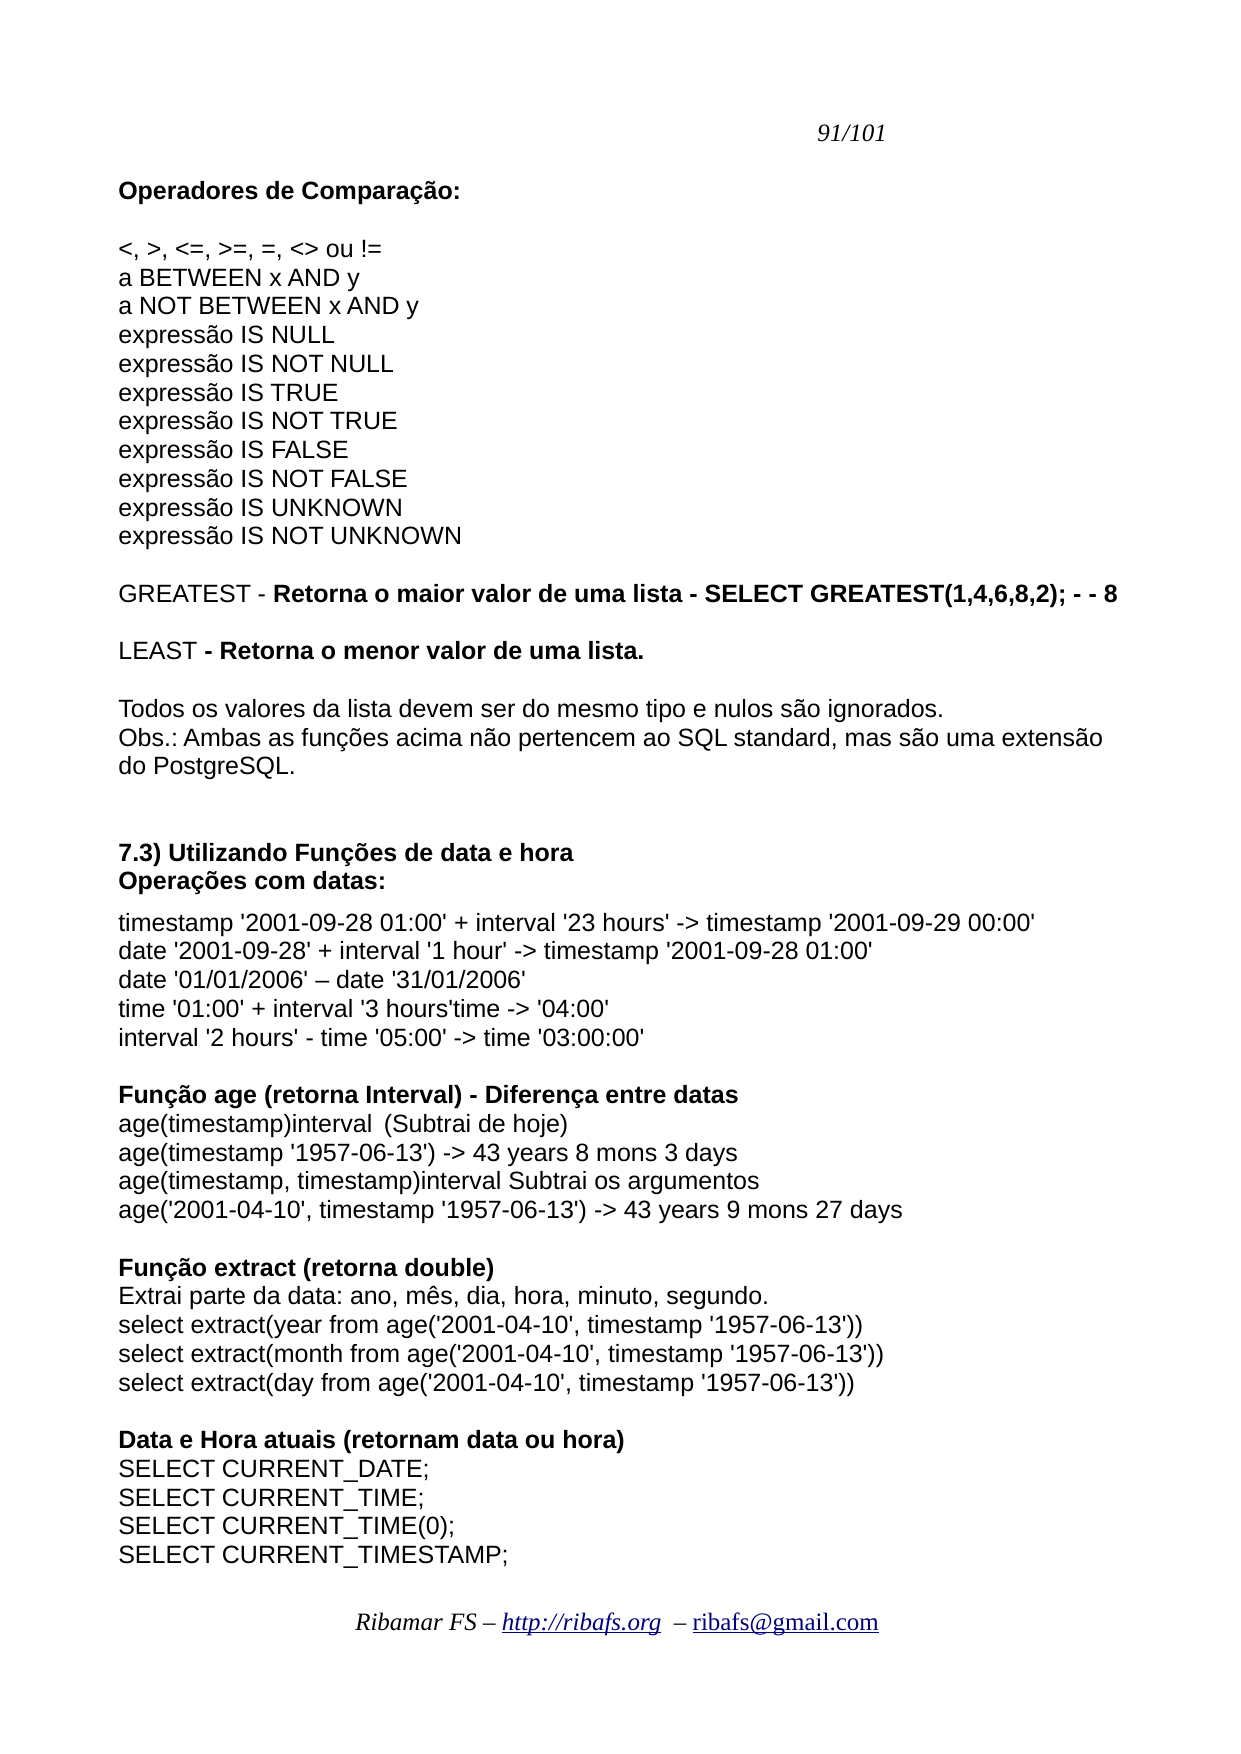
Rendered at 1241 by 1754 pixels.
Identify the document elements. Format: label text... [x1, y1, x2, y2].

text SELECT CURRENT_DATE; [118, 1454, 1122, 1483]
text LEAST - Retorna o menor valor de uma lista. [118, 636, 1122, 665]
text SELECT CURRENT_TIMESTAMP; [118, 1540, 1122, 1569]
text SELECT CURRENT_TIME; [118, 1483, 1122, 1511]
text expressão IS FALSE [118, 435, 1122, 464]
text Operadores de Comparação: [118, 176, 1122, 205]
text a BETWEEN x AND y [118, 263, 1122, 291]
text interval '2 hours' - time '05:00' -> time '03:00:00' [118, 1023, 1122, 1051]
text age(timestamp)interval (Subtrai de hoje) [118, 1109, 1122, 1138]
text expressão IS TRUE [118, 378, 1122, 406]
text 7.3) Utilizando Funções de data e hora Operações com datas: [118, 838, 1122, 895]
text age(timestamp, timestamp)interval Subtrai os argumentos [118, 1166, 1122, 1195]
text SELECT CURRENT_TIME(0); [118, 1511, 1122, 1540]
text Função extract (retorna double) [118, 1253, 1122, 1281]
text date '01/01/2006' – date '31/01/2006' [118, 965, 1122, 994]
text Data e Hora atuais (retornam data ou hora) [118, 1425, 1122, 1454]
text expressão IS NOT NULL [118, 349, 1122, 378]
text a NOT BETWEEN x AND y [118, 291, 1122, 320]
text Obs.: Ambas as funções acima não pertencem ao SQL standard, mas são uma extensão do PostgreSQL. [118, 723, 1122, 780]
text <, >, <=, >=, =, <> ou != [118, 234, 1122, 263]
text select extract(day from age('2001-04-10', timestamp '1957-06-13')) [118, 1368, 1122, 1396]
text expressão IS NULL [118, 320, 1122, 349]
text date '2001-09-28' + interval '1 hour' -> timestamp '2001-09-28 01:00' [118, 936, 1122, 965]
text Função age (retorna Interval) - Diferença entre datas [118, 1080, 1122, 1109]
text timestamp '2001-09-28 01:00' + interval '23 hours' -> timestamp '2001-09-29 00:00' [118, 908, 1122, 936]
text expressão IS NOT TRUE [118, 406, 1122, 435]
text Todos os valores da lista devem ser do mesmo tipo e nulos são ignorados. [118, 694, 1122, 723]
text select extract(year from age('2001-04-10', timestamp '1957-06-13')) [118, 1310, 1122, 1339]
text select extract(month from age('2001-04-10', timestamp '1957-06-13')) [118, 1339, 1122, 1368]
text expressão IS UNKNOWN [118, 493, 1122, 521]
text expressão IS NOT FALSE [118, 464, 1122, 493]
text expressão IS NOT UNKNOWN [118, 521, 1122, 550]
text age(timestamp '1957-06-13') -> 43 years 8 mons 3 days [118, 1138, 1122, 1166]
text Extrai parte da data: ano, mês, dia, hora, minuto, segundo. [118, 1281, 1122, 1310]
text age('2001-04-10', timestamp '1957-06-13') -> 43 years 9 mons 27 days [118, 1195, 1122, 1224]
text time '01:00' + interval '3 hours'time -> '04:00' [118, 994, 1122, 1023]
text GREATEST - Retorna o maior valor de uma lista - SELECT GREATEST(1,4,6,8,2); - - 8 [118, 579, 1122, 608]
